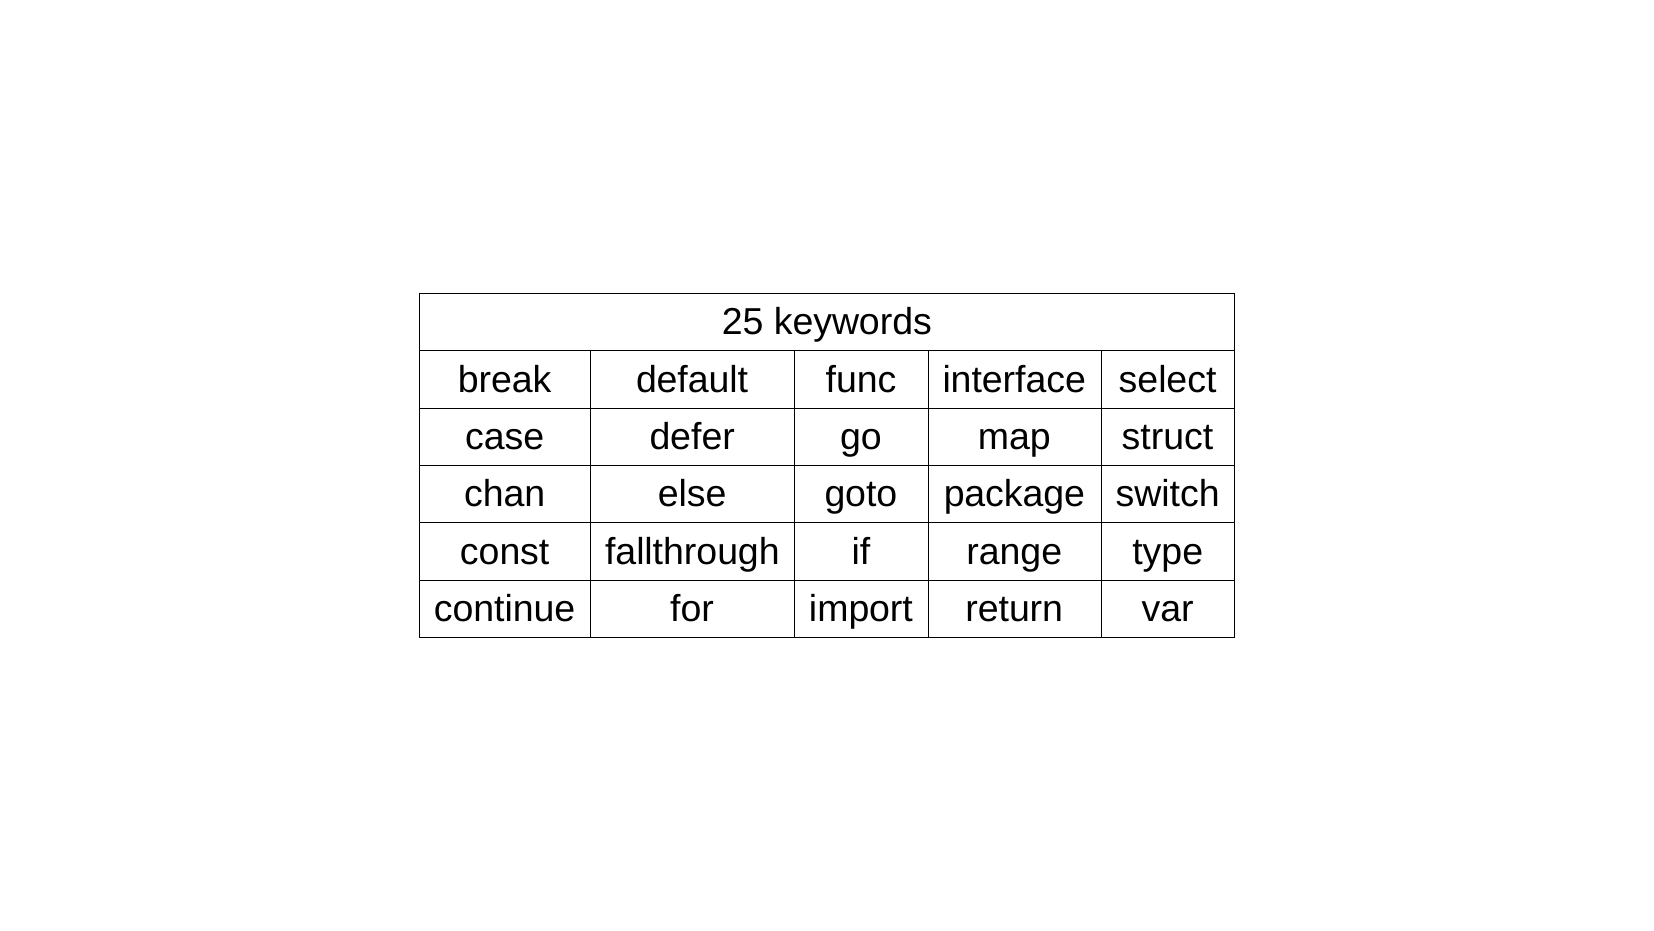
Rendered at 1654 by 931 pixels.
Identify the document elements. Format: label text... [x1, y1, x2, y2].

table_cell const [420, 523, 590, 580]
table_cell chan [420, 466, 590, 522]
table_cell var [1102, 581, 1234, 637]
table_cell goto [795, 466, 928, 522]
table_cell default [591, 351, 794, 408]
table_cell fallthrough [591, 523, 794, 580]
table_cell go [795, 409, 928, 465]
table_cell type [1102, 523, 1234, 580]
table_cell map [929, 409, 1101, 465]
table_cell import [795, 581, 928, 637]
table_cell else [591, 466, 794, 522]
table_cell select [1102, 351, 1234, 408]
table_cell struct [1102, 409, 1234, 465]
table_header 25 keywords [420, 294, 1234, 350]
table_cell interface [929, 351, 1101, 408]
table_cell if [795, 523, 928, 580]
table_cell switch [1102, 466, 1234, 522]
table_cell break [420, 351, 590, 408]
table_cell range [929, 523, 1101, 580]
table_cell return [929, 581, 1101, 637]
table_cell package [929, 466, 1101, 522]
table_cell func [795, 351, 928, 408]
table_cell for [591, 581, 794, 637]
table_cell continue [420, 581, 590, 637]
table_cell defer [591, 409, 794, 465]
table_cell case [420, 409, 590, 465]
